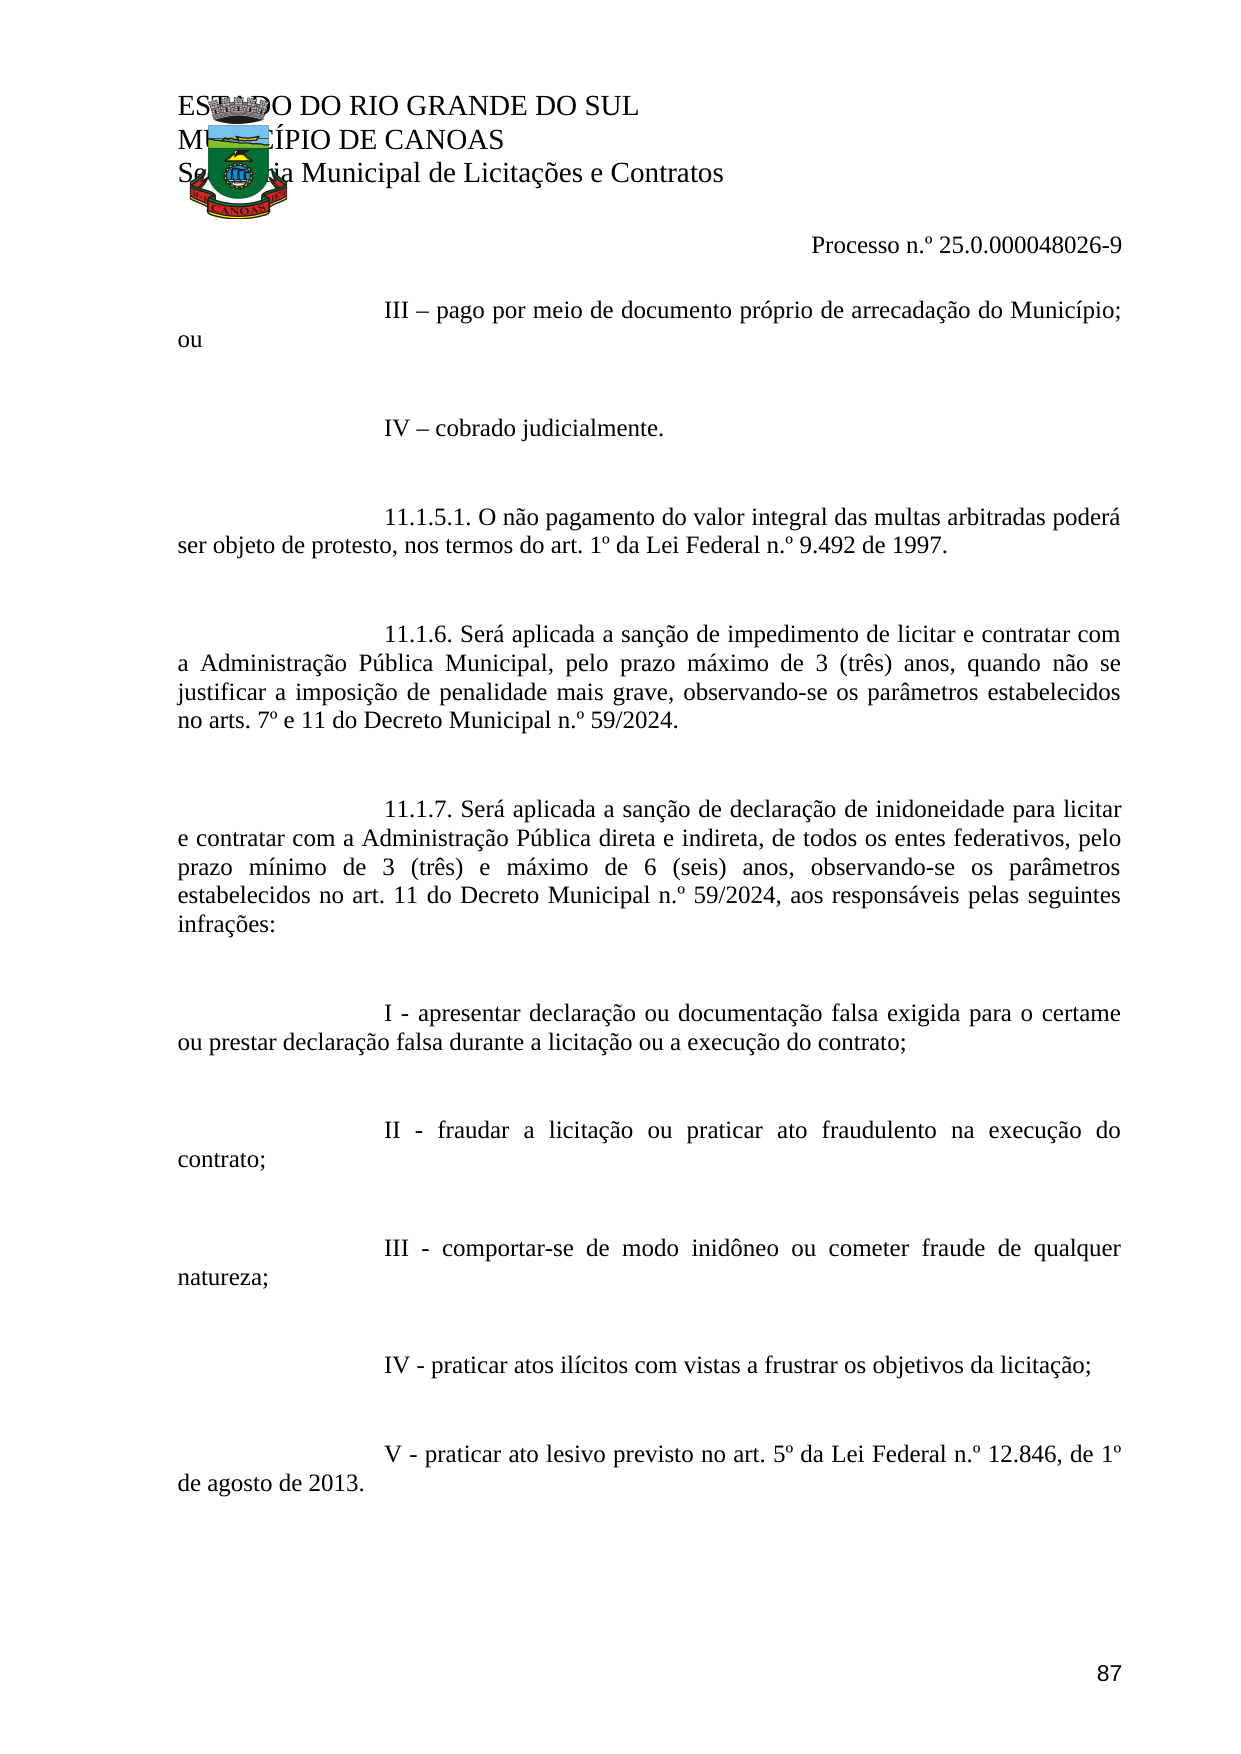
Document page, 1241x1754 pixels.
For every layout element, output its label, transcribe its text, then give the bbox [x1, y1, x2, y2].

text V - praticar ato lesivo previsto no art. 5º da Lei Federal n.º 12.846, de 1º de agosto de 2013. [177, 1439, 1122, 1497]
text 11.1.7. Será aplicada a sanção de declaração de inidoneidade para licitar e contratar com a Administração Pública direta e indireta, de todos os entes federativos, pelo prazo mínimo de 3 (três) e máximo de 6 (seis) anos, observando-se os parâmetros estabelecidos no art. 11 do Decreto Municipal n.º 59/2024, aos responsáveis pelas seguintes infrações: [177, 794, 1122, 938]
text IV - praticar atos ilícitos com vistas a frustrar os objetivos da licitação; [177, 1350, 1122, 1379]
text IV – cobrado judicialmente. [177, 413, 1122, 442]
text II - fraudar a licitação ou praticar ato fraudulento na execução do contrato; [177, 1115, 1122, 1173]
text III – pago por meio de documento próprio de arrecadação do Município; ou [177, 295, 1122, 353]
text III - comportar-se de modo inidôneo ou cometer fraude de qualquer natureza; [177, 1233, 1122, 1290]
text 11.1.5.1. O não pagamento do valor integral das multas arbitradas poderá ser objeto de protesto, nos termos do art. 1º da Lei Federal n.º 9.492 de 1997. [177, 502, 1122, 559]
text I - apresentar declaração ou documentação falsa exigida para o certame ou prestar declaração falsa durante a licitação ou a execução do contrato; [177, 998, 1122, 1055]
text 11.1.6. Será aplicada a sanção de impedimento de licitar e contratar com a Administração Pública Municipal, pelo prazo máximo de 3 (três) anos, quando não se justificar a imposição de penalidade mais grave, observando-se os parâmetros estabelecidos no arts. 7º e 11 do Decreto Municipal n.º 59/2024. [177, 619, 1122, 734]
